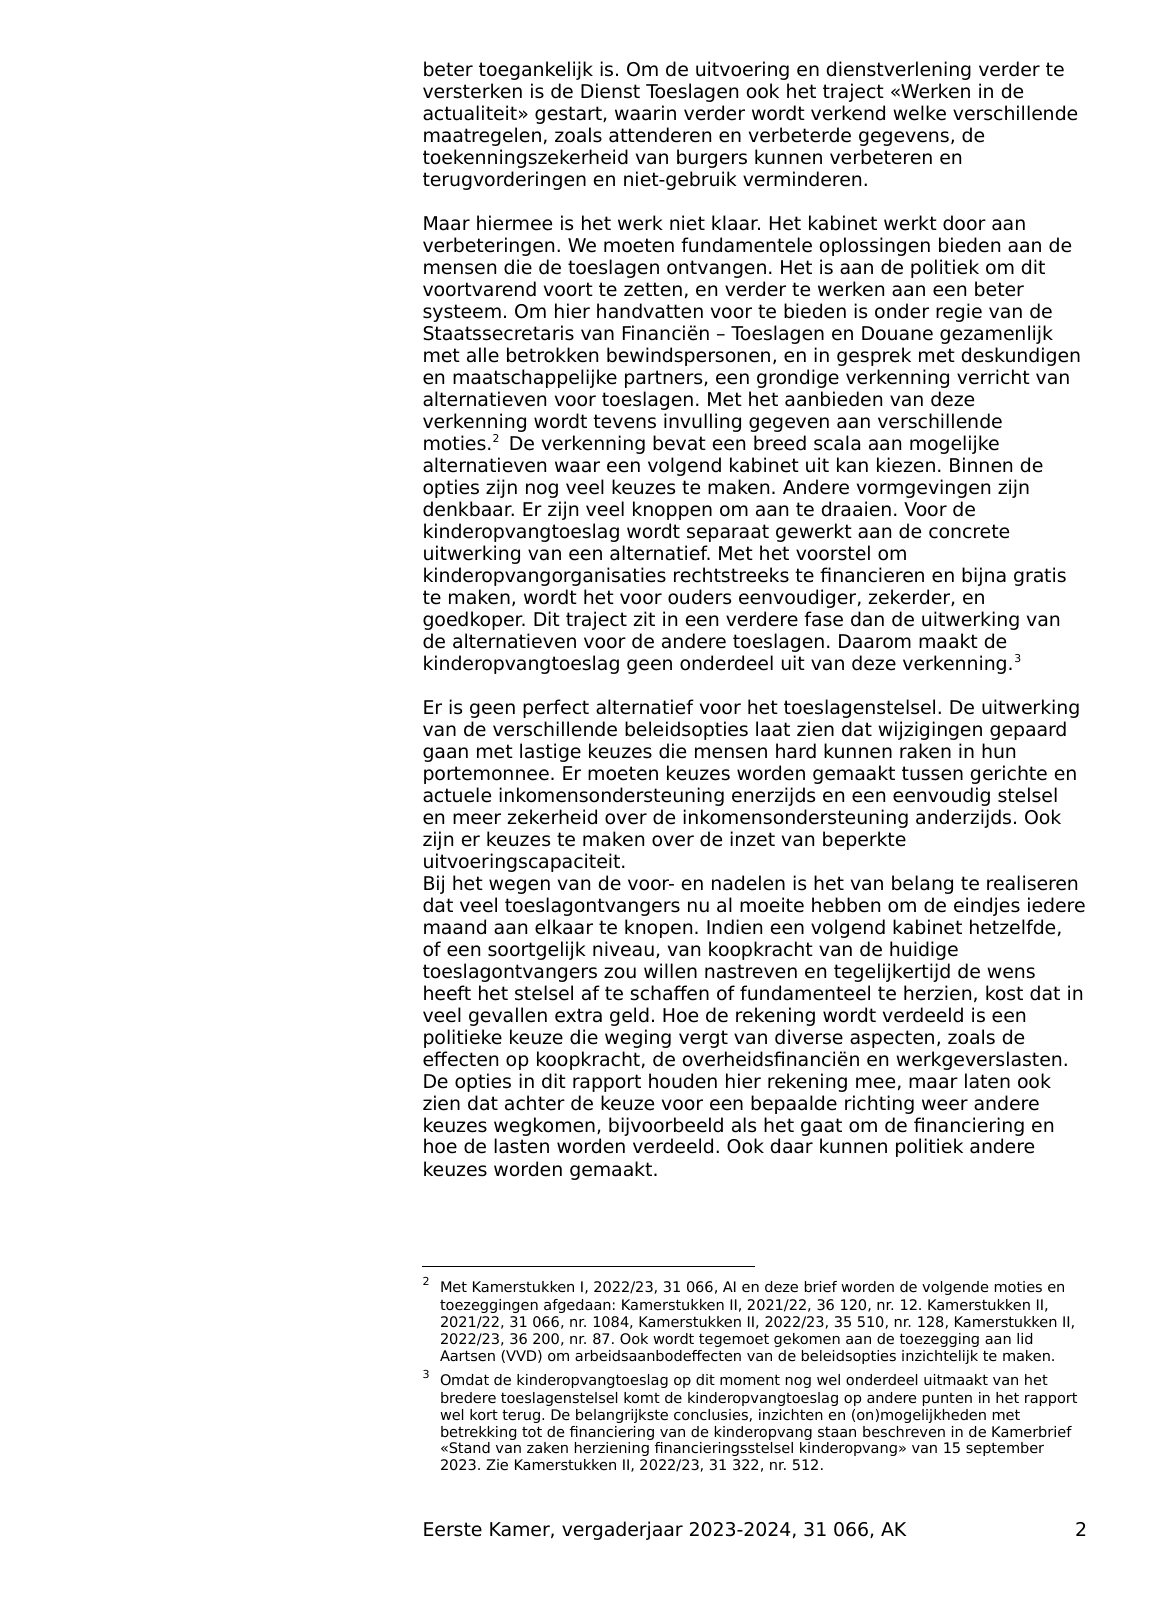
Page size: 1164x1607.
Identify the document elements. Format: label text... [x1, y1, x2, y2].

text Er is geen perfect alternatief voor het toeslagenstelsel. De uitwerking van de verschillende beleidsopties laat zien dat wijzigingen gepaard gaan met lastige keuzes die mensen hard kunnen raken in hun portemonnee. Er moeten keuzes worden gemaakt tussen gerichte en actuele inkomensondersteuning enerzijds en een eenvoudig stelsel en meer zekerheid over de inkomensondersteuning anderzijds. Ook zijn er keuzes te maken over de inzet van beperkte uitvoeringscapaciteit. [422, 697, 1087, 873]
text Met Kamerstukken I, 2022/23, 31 066, AI en deze brief worden de volgende moties en toezeggingen afgedaan: Kamerstukken II, 2021/22, 36 120, nr. 12. Kamerstukken II, 2021/22, 31 066, nr. 1084, Kamerstukken II, 2022/23, 35 510, nr. 128, Kamerstukken II, 2022/23, 36 200, nr. 87. Ook wordt tegemoet gekomen aan de toezegging aan lid Aartsen (VVD) om arbeidsaanbodeffecten van de beleidsopties inzichtelijk te maken. [422, 1275, 1087, 1365]
text Bij het wegen van de voor- en nadelen is het van belang te realiseren dat veel toeslagontvangers nu al moeite hebben om de eindjes iedere maand aan elkaar te knopen. Indien een volgend kabinet hetzelfde, of een soortgelijk niveau, van koopkracht van de huidige toeslagontvangers zou willen nastreven en tegelijkertijd de wens heeft het stelsel af te schaffen of fundamenteel te herzien, kost dat in veel gevallen extra geld. Hoe de rekening wordt verdeeld is een politieke keuze die weging vergt van diverse aspecten, zoals de effecten op koopkracht, de overheidsfinanciën en werkgeverslasten. De opties in dit rapport houden hier rekening mee, maar laten ook zien dat achter de keuze voor een bepaalde richting weer andere keuzes wegkomen, bijvoorbeeld als het gaat om de financiering en hoe de lasten worden verdeeld. Ook daar kunnen politiek andere keuzes worden gemaakt. [422, 873, 1087, 1180]
text Maar hiermee is het werk niet klaar. Het kabinet werkt door aan verbeteringen. We moeten fundamentele oplossingen bieden aan de mensen die de toeslagen ontvangen. Het is aan de politiek om dit voortvarend voort te zetten, en verder te werken aan een beter systeem. Om hier handvatten voor te bieden is onder regie van de Staatssecretaris van Financiën – Toeslagen en Douane gezamenlijk met alle betrokken bewindspersonen, en in gesprek met deskundigen en maatschappelijke partners, een grondige verkenning verricht van alternatieven voor toeslagen. Met het aanbieden van deze verkenning wordt tevens invulling gegeven aan verschillende moties. De verkenning bevat een breed scala aan mogelijke alternatieven waar een volgend kabinet uit kan kiezen. Binnen de opties zijn nog veel keuzes te maken. Andere vormgevingen zijn denkbaar. Er zijn veel knoppen om aan te draaien. Voor de kinderopvangtoeslag wordt separaat gewerkt aan de concrete uitwerking van een alternatief. Met het voorstel om kinderopvangorganisaties rechtstreeks te financieren en bijna gratis te maken, wordt het voor ouders eenvoudiger, zekerder, en goedkoper. Dit traject zit in een verdere fase dan de uitwerking van de alternatieven voor de andere toeslagen. Daarom maakt de kinderopvangtoeslag geen onderdeel uit van deze verkenning. [422, 213, 1087, 675]
text Omdat de kinderopvangtoeslag op dit moment nog wel onderdeel uitmaakt van het bredere toeslagenstelsel komt de kinderopvangtoeslag op andere punten in het rapport wel kort terug. De belangrijkste conclusies, inzichten en (on)mogelijkheden met betrekking tot de financiering van de kinderopvang staan beschreven in de Kamerbrief «Stand van zaken herziening financieringsstelsel kinderopvang» van 15 september 2023. Zie Kamerstukken II, 2022/23, 31 322, nr. 512. [422, 1368, 1087, 1474]
text beter toegankelijk is. Om de uitvoering en dienstverlening verder te versterken is de Dienst Toeslagen ook het traject «Werken in de actualiteit» gestart, waarin verder wordt verkend welke verschillende maatregelen, zoals attenderen en verbeterde gegevens, de toekenningszekerheid van burgers kunnen verbeteren en terugvorderingen en niet-gebruik verminderen. [422, 59, 1087, 191]
